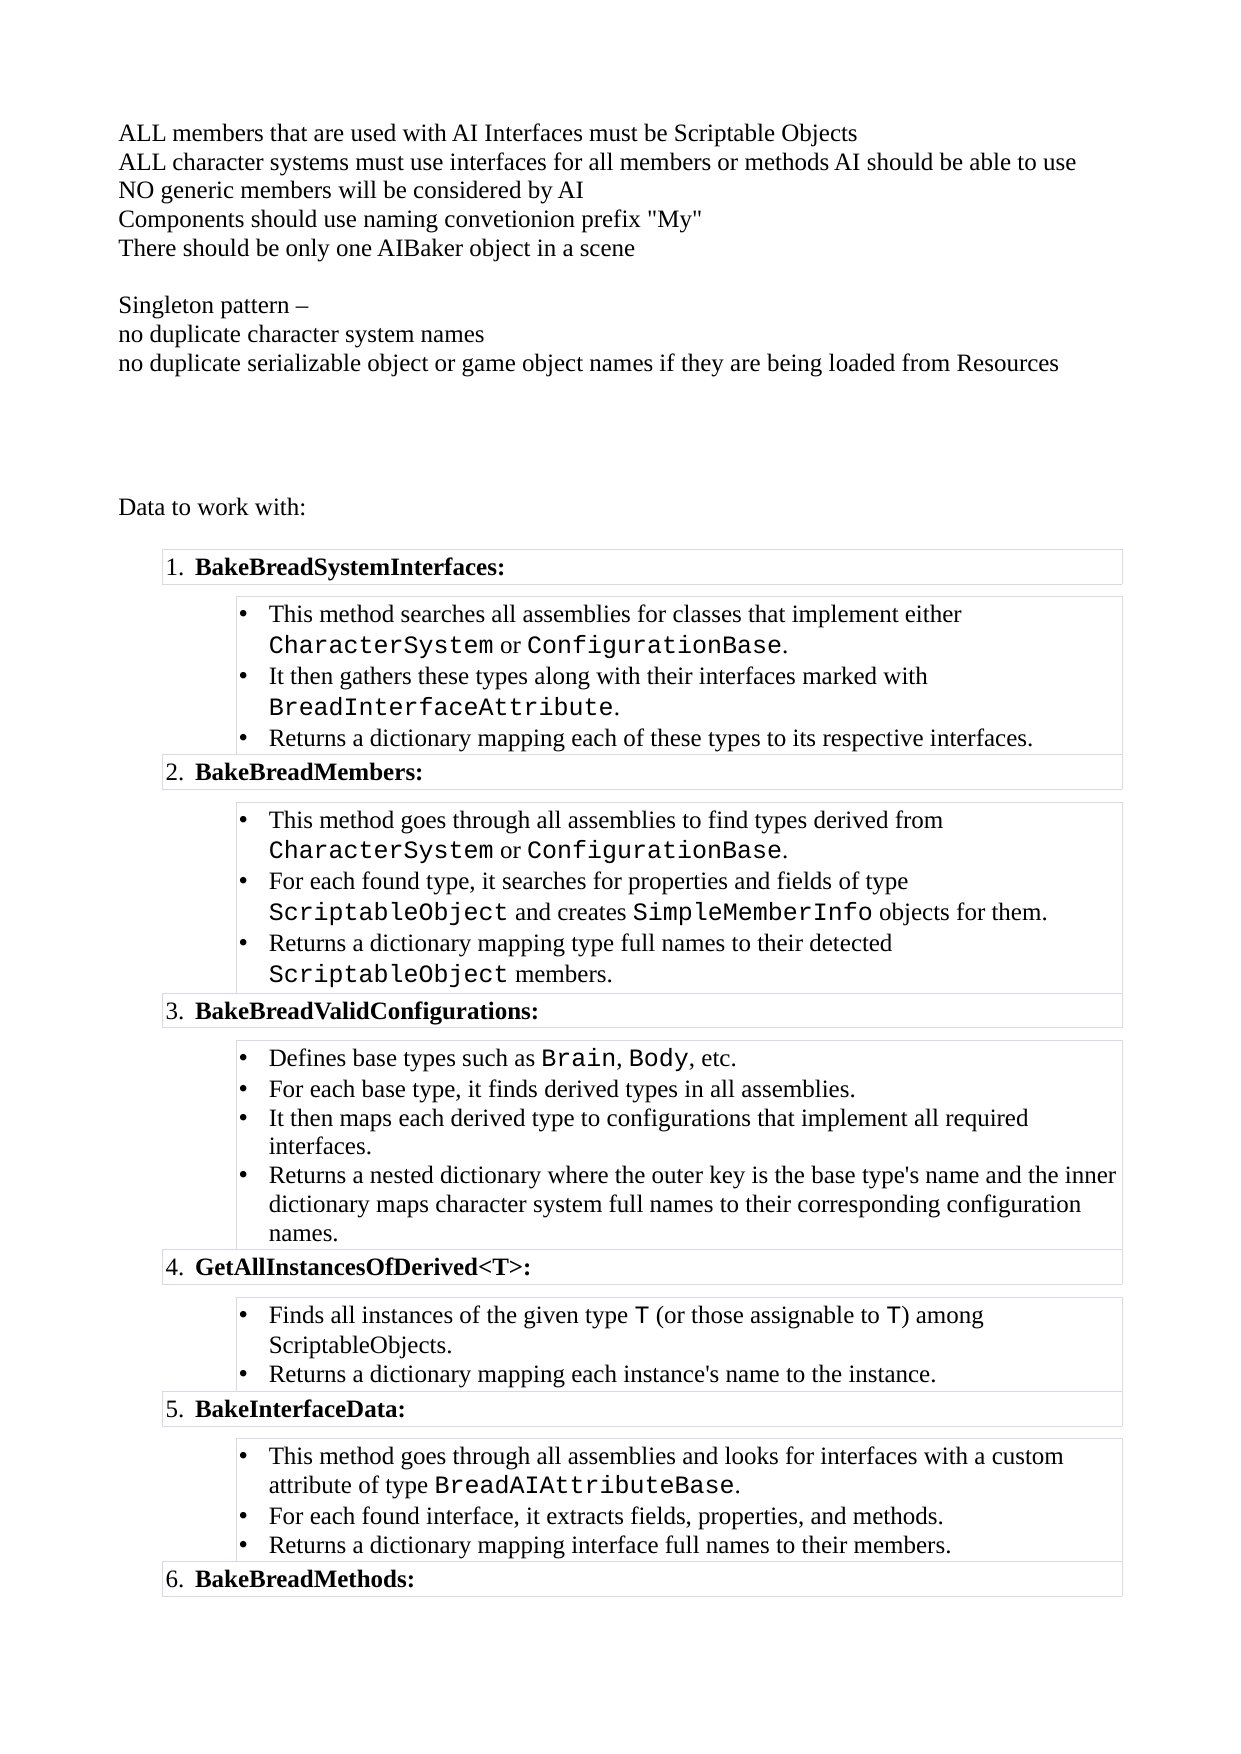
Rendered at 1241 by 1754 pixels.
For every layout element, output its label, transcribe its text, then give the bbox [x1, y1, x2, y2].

list It then maps each derived type to configurations that implement all required interfaces. [237, 1099, 1122, 1157]
list This method searches all assemblies for classes that implement either CharacterSystem or ConfigurationBase. [237, 597, 1122, 658]
list This method goes through all assemblies and looks for interfaces with a custom attribute of type BreadAIAttributeBase. [237, 1439, 1122, 1498]
list BakeBreadMethods: [163, 1562, 1122, 1596]
list Returns a dictionary mapping each instance's name to the instance. [237, 1356, 1122, 1391]
list For each base type, it finds derived types in all assemblies. [237, 1071, 1122, 1099]
list For each found type, it searches for properties and fields of type ScriptableObject and creates SimpleMemberInfo objects for them. [237, 863, 1122, 925]
list GetAllInstancesOfDerived<T>: [163, 1250, 1122, 1284]
list BakeBreadMembers: [163, 755, 1122, 789]
list BakeInterfaceData: [163, 1392, 1122, 1426]
text Data to work with: [118, 492, 1122, 521]
list BakeBreadSystemInterfaces: [163, 550, 1122, 584]
list Finds all instances of the given type T (or those assignable to T) among ScriptableObjects. [237, 1298, 1122, 1356]
list Returns a dictionary mapping interface full names to their members. [237, 1527, 1122, 1561]
list BakeBreadValidConfigurations: [163, 994, 1122, 1027]
list Returns a nested dictionary where the outer key is the base type's name and the inner dictionary maps character system full names to their corresponding configuration names. [237, 1157, 1122, 1249]
list Defines base types such as Brain, Body, etc. [237, 1041, 1122, 1071]
list It then gathers these types along with their interfaces marked with BreadInterfaceAttribute. [237, 658, 1122, 719]
text no duplicate serializable object or game object names if they are being loaded from Resources [118, 348, 1122, 377]
list Returns a dictionary mapping each of these types to its respective interfaces. [237, 719, 1122, 754]
list Returns a dictionary mapping type full names to their detected ScriptableObject members. [237, 925, 1122, 993]
text ALL members that are used with AI Interfaces must be Scriptable Objects [118, 118, 1122, 147]
text Singleton pattern – [118, 291, 1122, 319]
text ALL character systems must use interfaces for all members or methods AI should be able to use [118, 147, 1122, 176]
text Components should use naming convetionion prefix "My" [118, 204, 1122, 233]
list This method goes through all assemblies to find types derived from CharacterSystem or ConfigurationBase. [237, 803, 1122, 863]
text NO generic members will be considered by AI [118, 176, 1122, 204]
text no duplicate character system names [118, 319, 1122, 348]
text There should be only one AIBaker object in a scene [118, 233, 1122, 262]
list For each found interface, it extracts fields, properties, and methods. [237, 1498, 1122, 1527]
